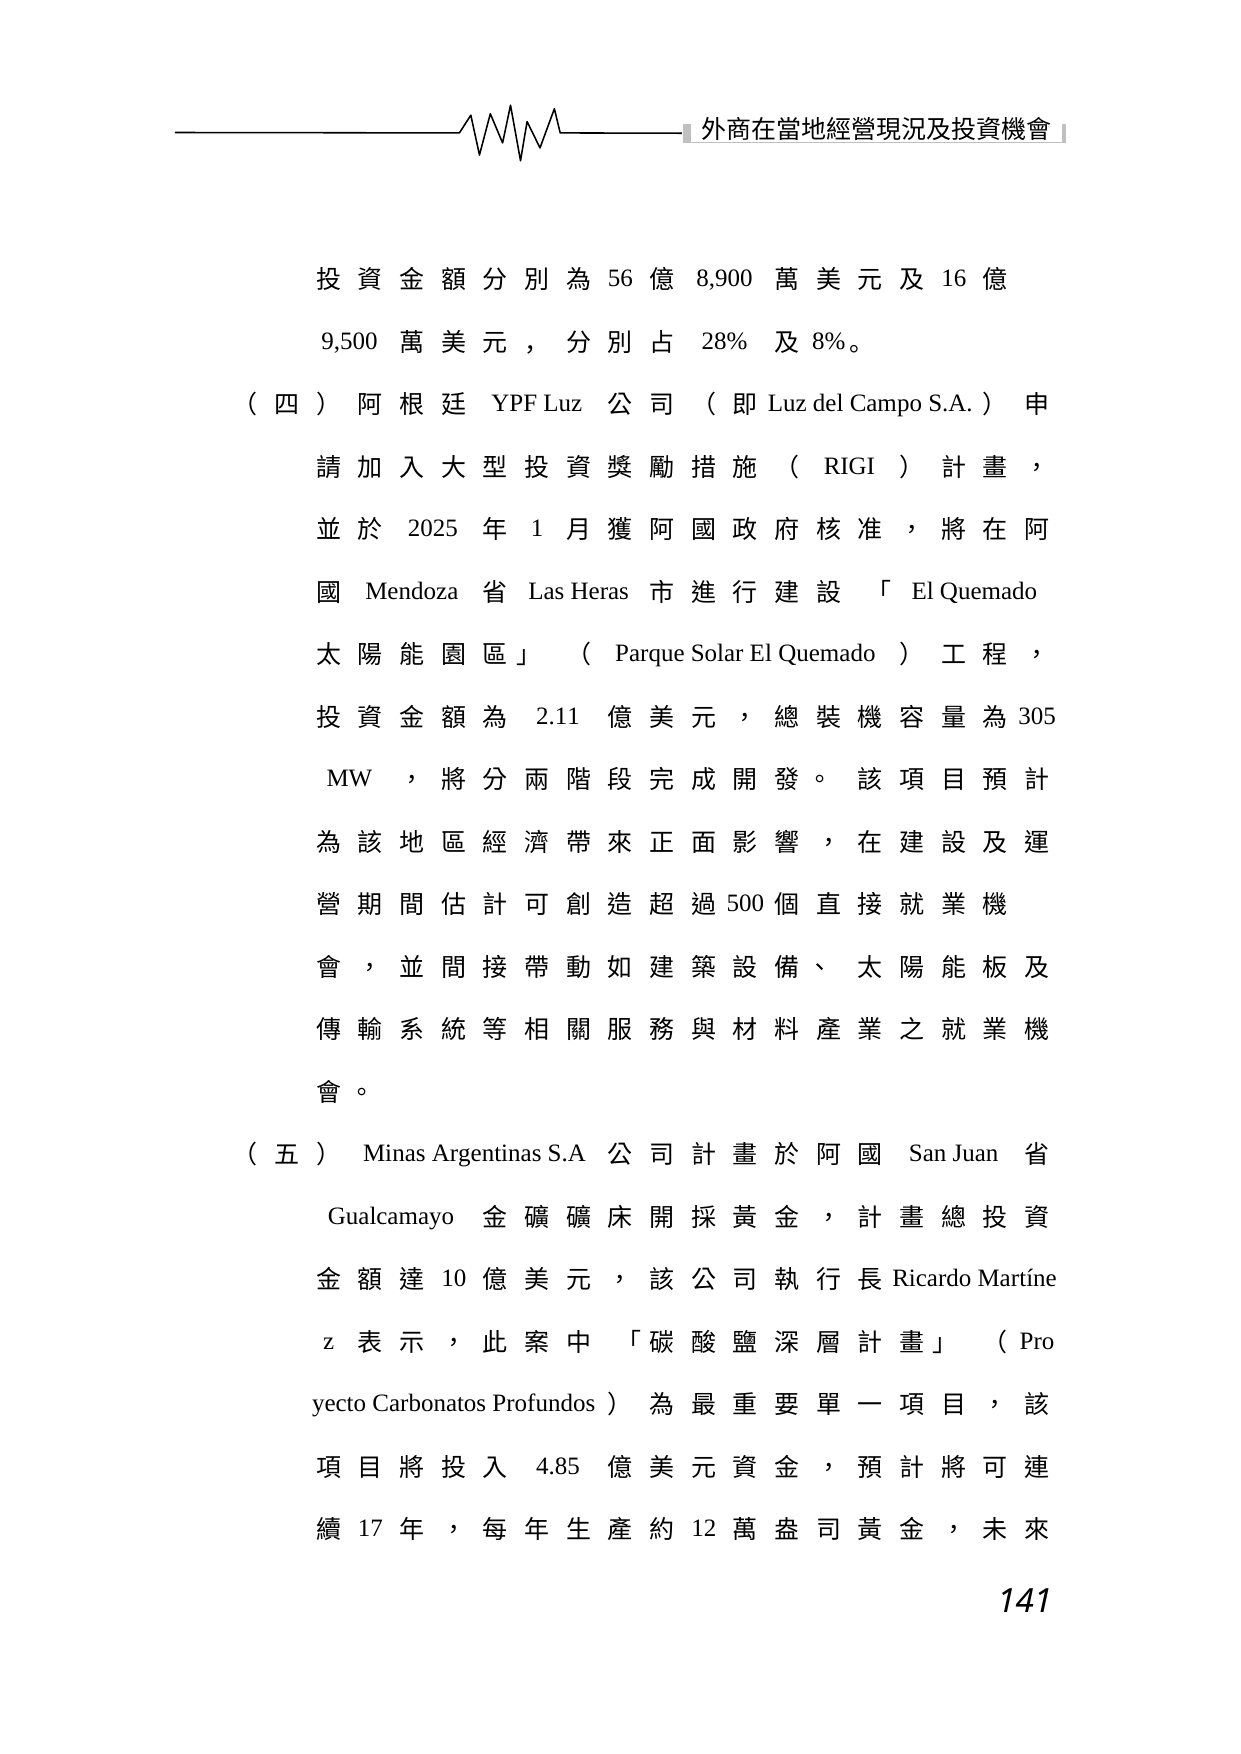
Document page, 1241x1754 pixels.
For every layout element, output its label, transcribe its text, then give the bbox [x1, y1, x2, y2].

text 投資金額分別為56億8,900萬美元及16億9,500萬美元，分別占28%及8%。 [281, 236, 1058, 361]
text （五）Minas Argentinas S.A公司計畫於阿國San Juan省Gualcamayo金礦礦床開採黃金，計畫總投資金額達10億美元，該公司執行長Ricardo Martínez表示，此案中「碳酸鹽深層計畫」（Proyecto Carbonatos Profundos）為最重要單一項目，該項目將投入4.85億美元資金，預計將可連續17年，每年生產約12萬盎司黃金，未來 [207, 1111, 1058, 1549]
text （四）阿根廷YPF Luz公司（即Luz del Campo S.A.）申請加入大型投資獎勵措施（RIGI）計畫，並於2025年1月獲阿國政府核准，將在阿國Mendoza省Las Heras市進行建設「El Quemado太陽能園區」（Parque Solar El Quemado）工程，投資金額為2.11億美元，總裝機容量為305 MW，將分兩階段完成開發。該項目預計為該地區經濟帶來正面影響，在建設及運營期間估計可創造超過500個直接就業機會，並間接帶動如建築設備、太陽能板及傳輸系統等相關服務與材料產業之就業機會。 [207, 361, 1058, 1111]
